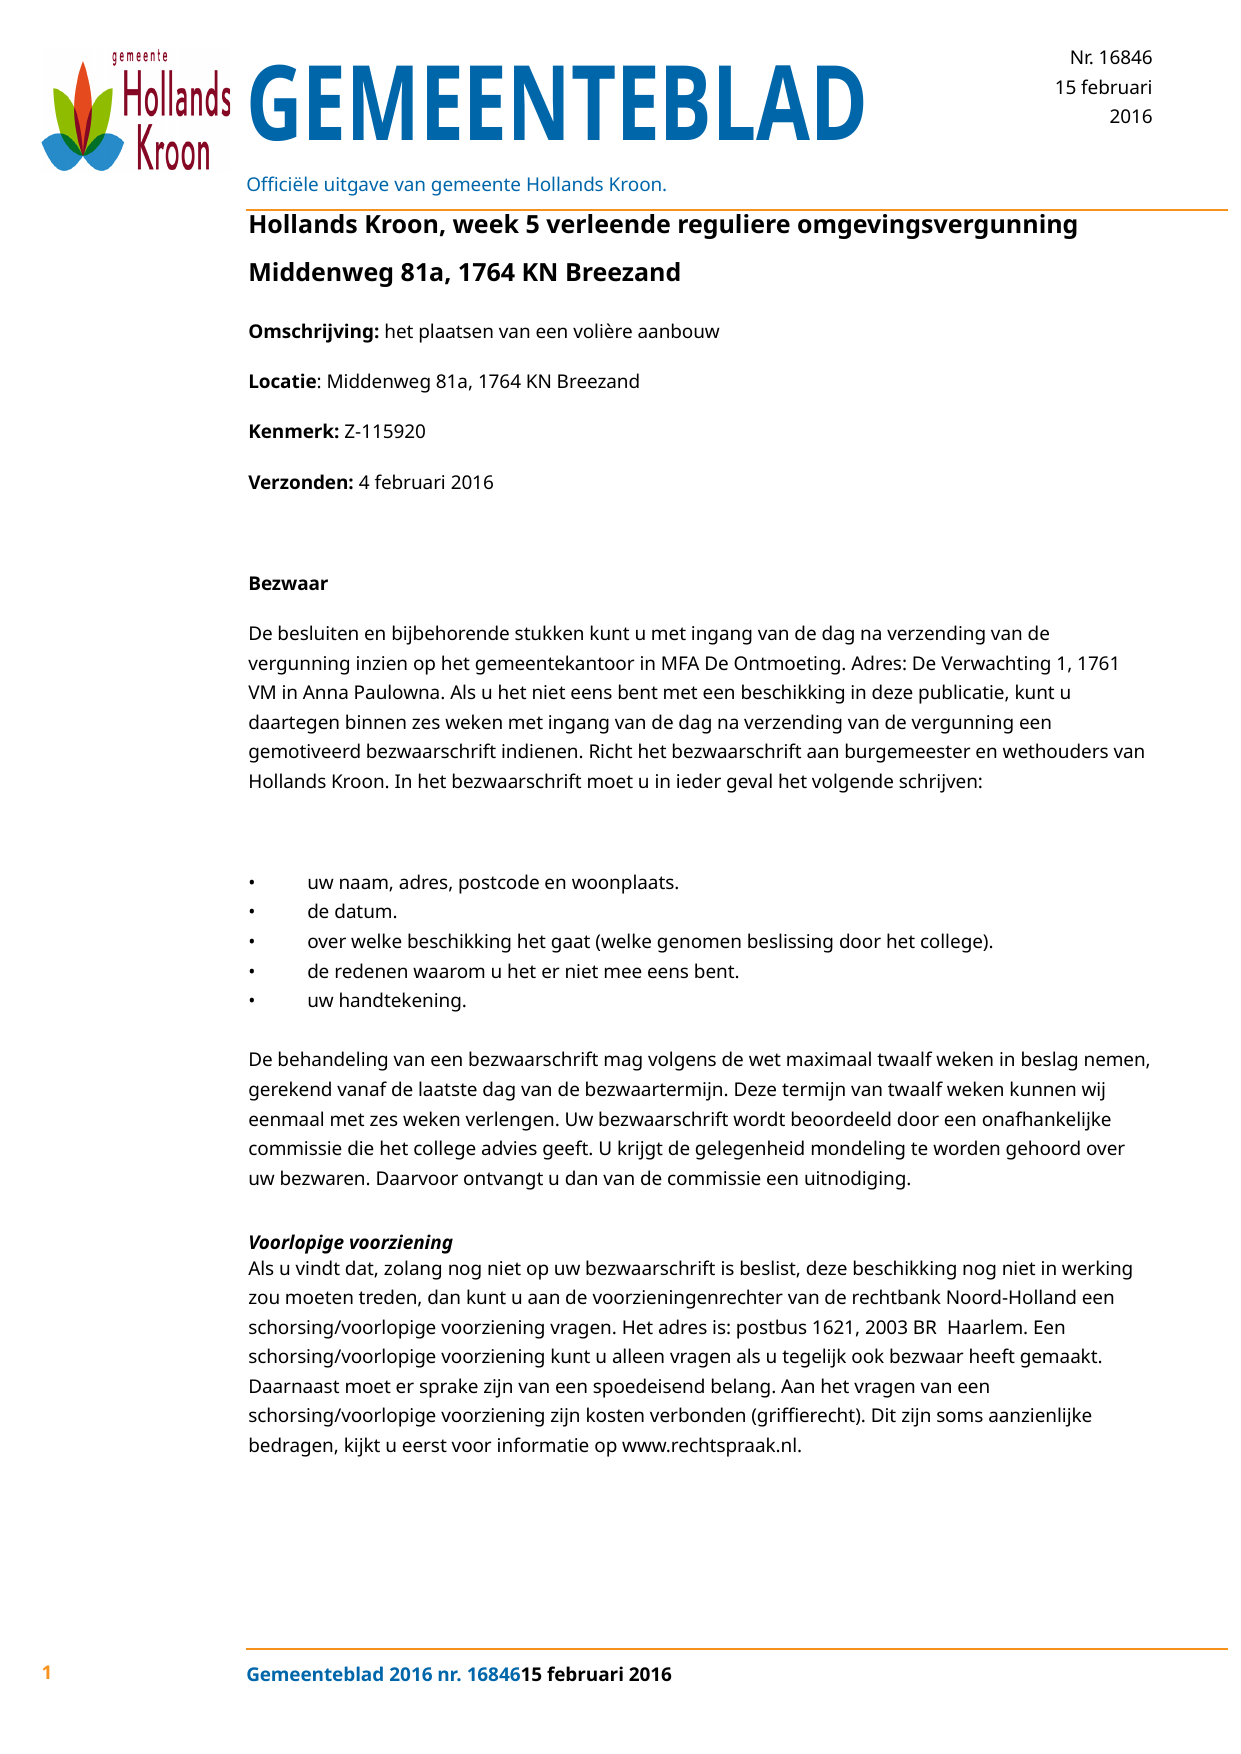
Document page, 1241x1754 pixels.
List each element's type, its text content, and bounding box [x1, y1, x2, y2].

text Als u vindt dat, zolang nog niet op uw bezwaarschrift is beslist, deze beschikking nog niet in werking zou moeten treden, dan kunt u aan de voorzieningenrechter van de rechtbank Noord-Holland een schorsing/voorlopige voorziening vragen. Het adres is: postbus 1621, 2003 BR Haarlem. Een schorsing/voorlopige voorziening kunt u alleen vragen als u tegelijk ook bezwaar heeft gemaakt. Daarnaast moet er sprake zijn van een spoedeisend belang. Aan het vragen van een schorsing/voorlopige voorziening zijn kosten verbonden (griffierecht). Dit zijn soms aanzienlijke bedragen, kijkt u eerst voor informatie op www.rechtspraak.nl. [248, 1255, 1152, 1458]
picture [41, 47, 231, 172]
text Omschrijving: het plaatsen van een volière aanbouw [248, 318, 1152, 344]
list uw handtekening. [248, 987, 1152, 1013]
text Kenmerk: Z-115920 [248, 419, 1152, 444]
text De behandeling van een bezwaarschrift mag volgens de wet maximaal twaalf weken in beslag nemen, gerekend vanaf de laatste dag van de bezwaartermijn. Deze termijn van twaalf weken kunnen wij eenmaal met zes weken verlengen. Uw bezwaarschrift wordt beoordeeld door een onafhankelijke commissie die het college advies geeft. U krijgt de gelegenheid mondeling te worden gehoord over uw bezwaren. Daarvoor ontvangt u dan van de commissie een uitnodiging. [248, 1047, 1152, 1191]
text Verzonden: 4 februari 2016 [248, 469, 1152, 495]
list de redenen waarom u het er niet mee eens bent. [248, 958, 1152, 984]
text De besluiten en bijbehorende stukken kunt u met ingang van de dag na verzending van de vergunning inzien op het gemeentekantoor in MFA De Ontmoeting. Adres: De Verwachting 1, 1761 VM in Anna Paulowna. Als u het niet eens bent met een beschikking in deze publicatie, kunt u daartegen binnen zes weken met ingang van de dag na verzending van de vergunning een gemotiveerd bezwaarschrift indienen. Richt het bezwaarschrift aan burgemeester en wethouders van Hollands Kroon. In het bezwaarschrift moet u in ieder geval het volgende schrijven: [248, 620, 1152, 794]
text Hollands Kroon, week 5 verleende reguliere omgevingsvergunning Middenweg 81a, 1764 KN Breezand [248, 211, 1152, 288]
text Voorlopige voorziening [248, 1229, 1152, 1255]
list de datum. [248, 899, 1152, 924]
list uw naam, adres, postcode en woonplaats. [248, 869, 1152, 895]
text Locatie: Middenweg 81a, 1764 KN Breezand [248, 368, 1152, 394]
list over welke beschikking het gaat (welke genomen beslissing door het college). [248, 928, 1152, 954]
text Bezwaar [248, 570, 1152, 596]
